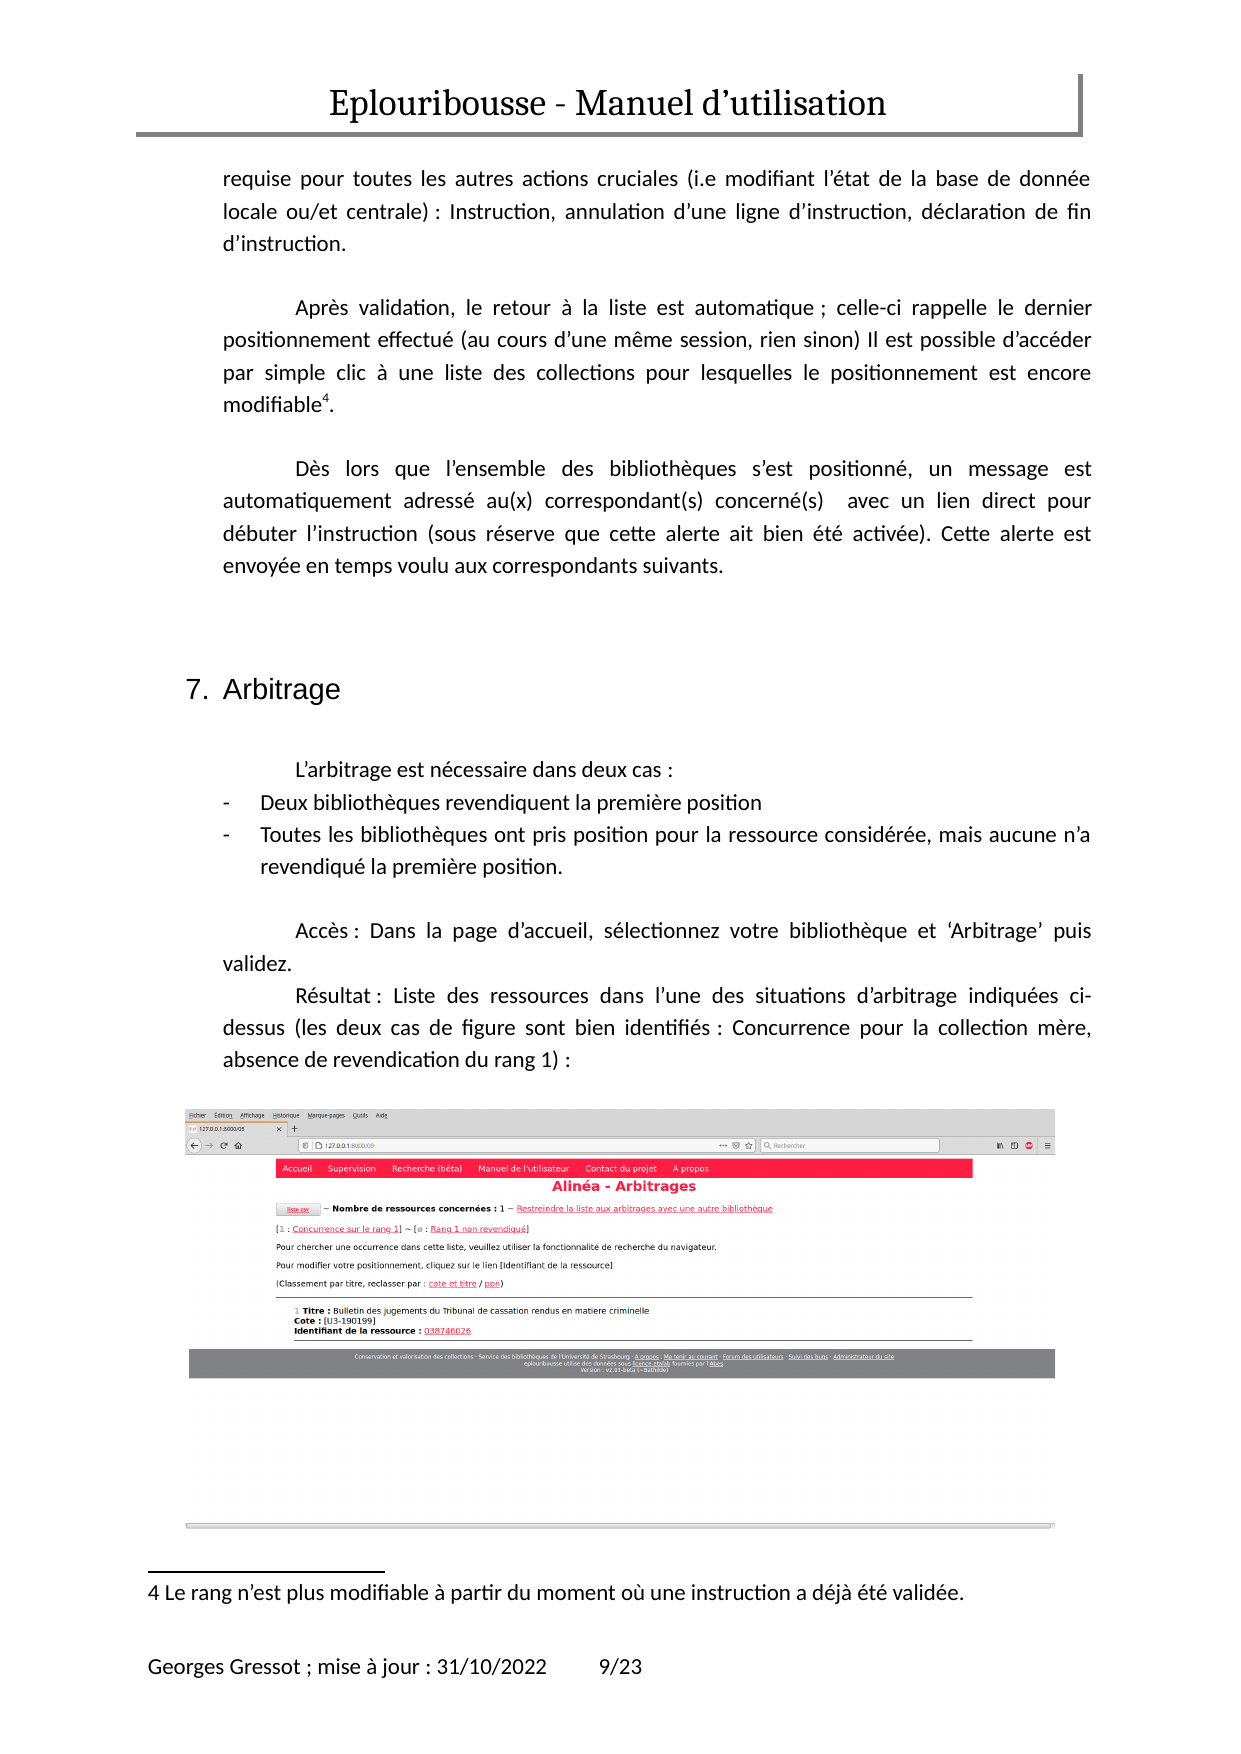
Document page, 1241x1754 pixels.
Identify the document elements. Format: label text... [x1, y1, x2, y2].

list Deux bibliothèques revendiquent la première position [223, 788, 1093, 816]
list L’arbitrage est nécessaire dans deux cas : [223, 756, 1093, 784]
list requise pour toutes les autres actions cruciales (i.e modifiant l’état de la base de donnée locale ou/et centrale) : Instruction, annulation d’une ligne d’instruction, déclaration de fin d’instruction. [223, 164, 1093, 257]
list Accès : Dans la page d’accueil, sélectionnez votre bibliothèque et ‘Arbitrage’ puis validez. [223, 917, 1093, 977]
text Le rang n’est plus modifiable à partir du moment où une instruction a déjà été validée. [148, 1578, 1093, 1606]
list Après validation, le retour à la liste est automatique ; celle-ci rappelle le dernier positionnement effectué (au cours d’une même session, rien sinon) Il est possible d’accéder par simple clic à une liste des collections pour lesquelles le positionnement est encore modifiable. [223, 293, 1093, 418]
list Dès lors que l’ensemble des bibliothèques s’est positionné, un message est automatiquement adressé au(x) correspondant(s) concerné(s) avec un lien direct pour débuter l’instruction (sous réserve que cette alerte ait bien été activée). Cette alerte est envoyée en temps voulu aux correspondants suivants. [223, 454, 1093, 579]
list Toutes les bibliothèques ont pris position pour la ressource considérée, mais aucune n’a revendiqué la première position. [223, 820, 1093, 880]
picture [185, 1109, 1055, 1529]
list Résultat : Liste des ressources dans l’une des situations d’arbitrage indiquées ci-dessus (les deux cas de figure sont bien identifiés : Concurrence pour la collection mère, absence de revendication du rang 1) : [223, 981, 1093, 1073]
subtitle Arbitrage [185, 672, 1093, 706]
